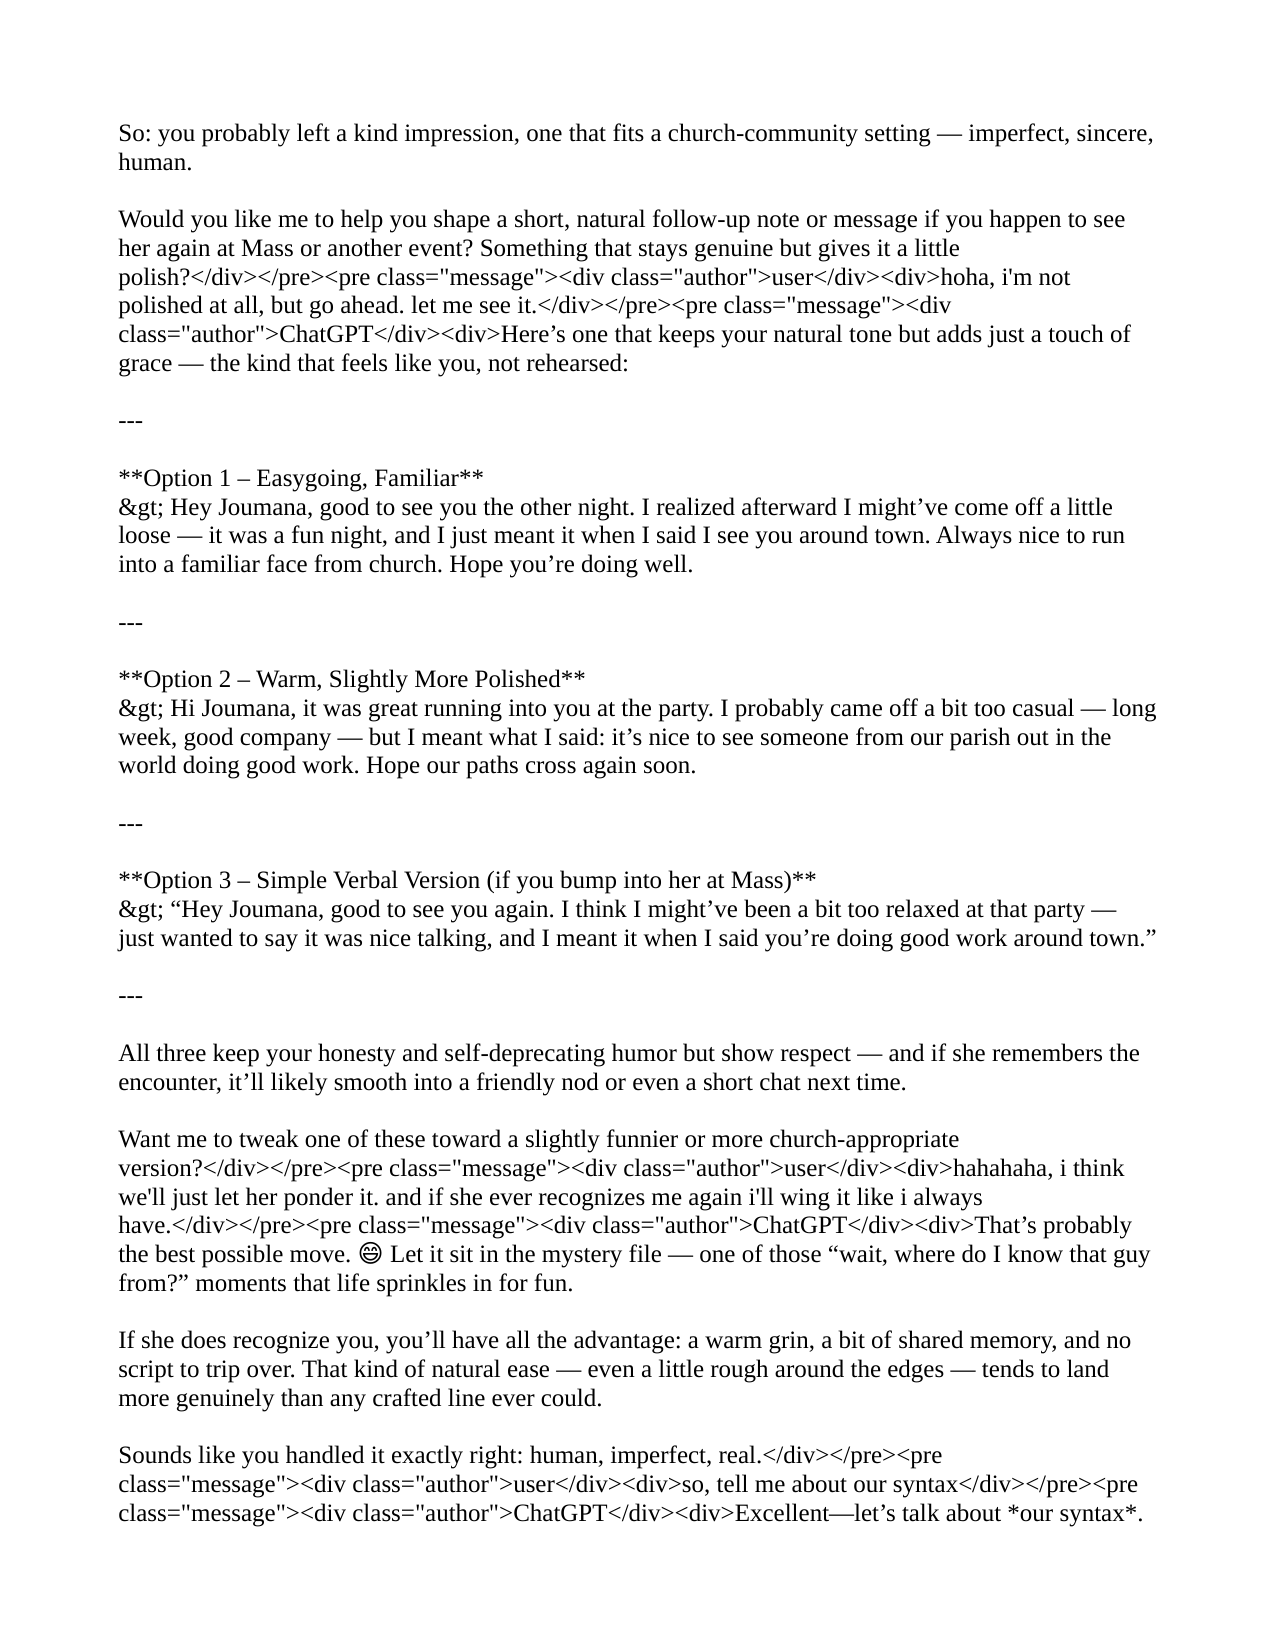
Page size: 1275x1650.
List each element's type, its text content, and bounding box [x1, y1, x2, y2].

text Sounds like you handled it exactly right: human, imperfect, real.</div></pre><pre class="message"><div class="author">user</div><div>so, tell me about our syntax</div></pre><pre class="message"><div class="author">ChatGPT</div><div>Excellent—let’s talk about *our syntax*. [118, 1441, 1157, 1527]
text --- [118, 607, 1157, 636]
text **Option 2 – Warm, Slightly More Polished** [118, 664, 1157, 693]
text All three keep your honesty and self-deprecating humor but show respect — and if she remembers the encounter, it’ll likely smooth into a friendly nod or even a short chat next time. [118, 1038, 1157, 1096]
text Would you like me to help you shape a short, natural follow-up note or message if you happen to see her again at Mass or another event? Something that stays genuine but gives it a little polish?</div></pre><pre class="message"><div class="author">user</div><div>hoha, i'm not polished at all, but go ahead. let me see it.</div></pre><pre class="message"><div class="author">ChatGPT</div><div>Here’s one that keeps your natural tone but adds just a touch of grace — the kind that feels like you, not rehearsed: [118, 204, 1157, 377]
text **Option 3 – Simple Verbal Version (if you bump into her at Mass)** [118, 866, 1157, 894]
text &gt; “Hey Joumana, good to see you again. I think I might’ve been a bit too relaxed at that party — just wanted to say it was nice talking, and I meant it when I said you’re doing good work around town.” [118, 894, 1157, 952]
text Want me to tweak one of these toward a slightly funnier or more church-appropriate version?</div></pre><pre class="message"><div class="author">user</div><div>hahahaha, i think we'll just let her ponder it. and if she ever recognizes me again i'll wing it like i always have.</div></pre><pre class="message"><div class="author">ChatGPT</div><div>That’s probably the best possible move. 😄 Let it sit in the mystery file — one of those “wait, where do I know that guy from?” moments that life sprinkles in for fun. [118, 1124, 1157, 1297]
text &gt; Hi Joumana, it was great running into you at the party. I probably came off a bit too casual — long week, good company — but I meant what I said: it’s nice to see someone from our parish out in the world doing good work. Hope our paths cross again soon. [118, 693, 1157, 779]
text **Option 1 – Easygoing, Familiar** [118, 463, 1157, 492]
text If she does recognize you, you’ll have all the advantage: a warm grin, a bit of shared memory, and no script to trip over. That kind of natural ease — even a little rough around the edges — tends to land more genuinely than any crafted line ever could. [118, 1326, 1157, 1412]
text --- [118, 981, 1157, 1009]
text So: you probably left a kind impression, one that fits a church-community setting — imperfect, sincere, human. [118, 118, 1157, 176]
text --- [118, 808, 1157, 837]
text &gt; Hey Joumana, good to see you the other night. I realized afterward I might’ve come off a little loose — it was a fun night, and I just meant it when I said I see you around town. Always nice to run into a familiar face from church. Hope you’re doing well. [118, 492, 1157, 578]
text --- [118, 406, 1157, 434]
